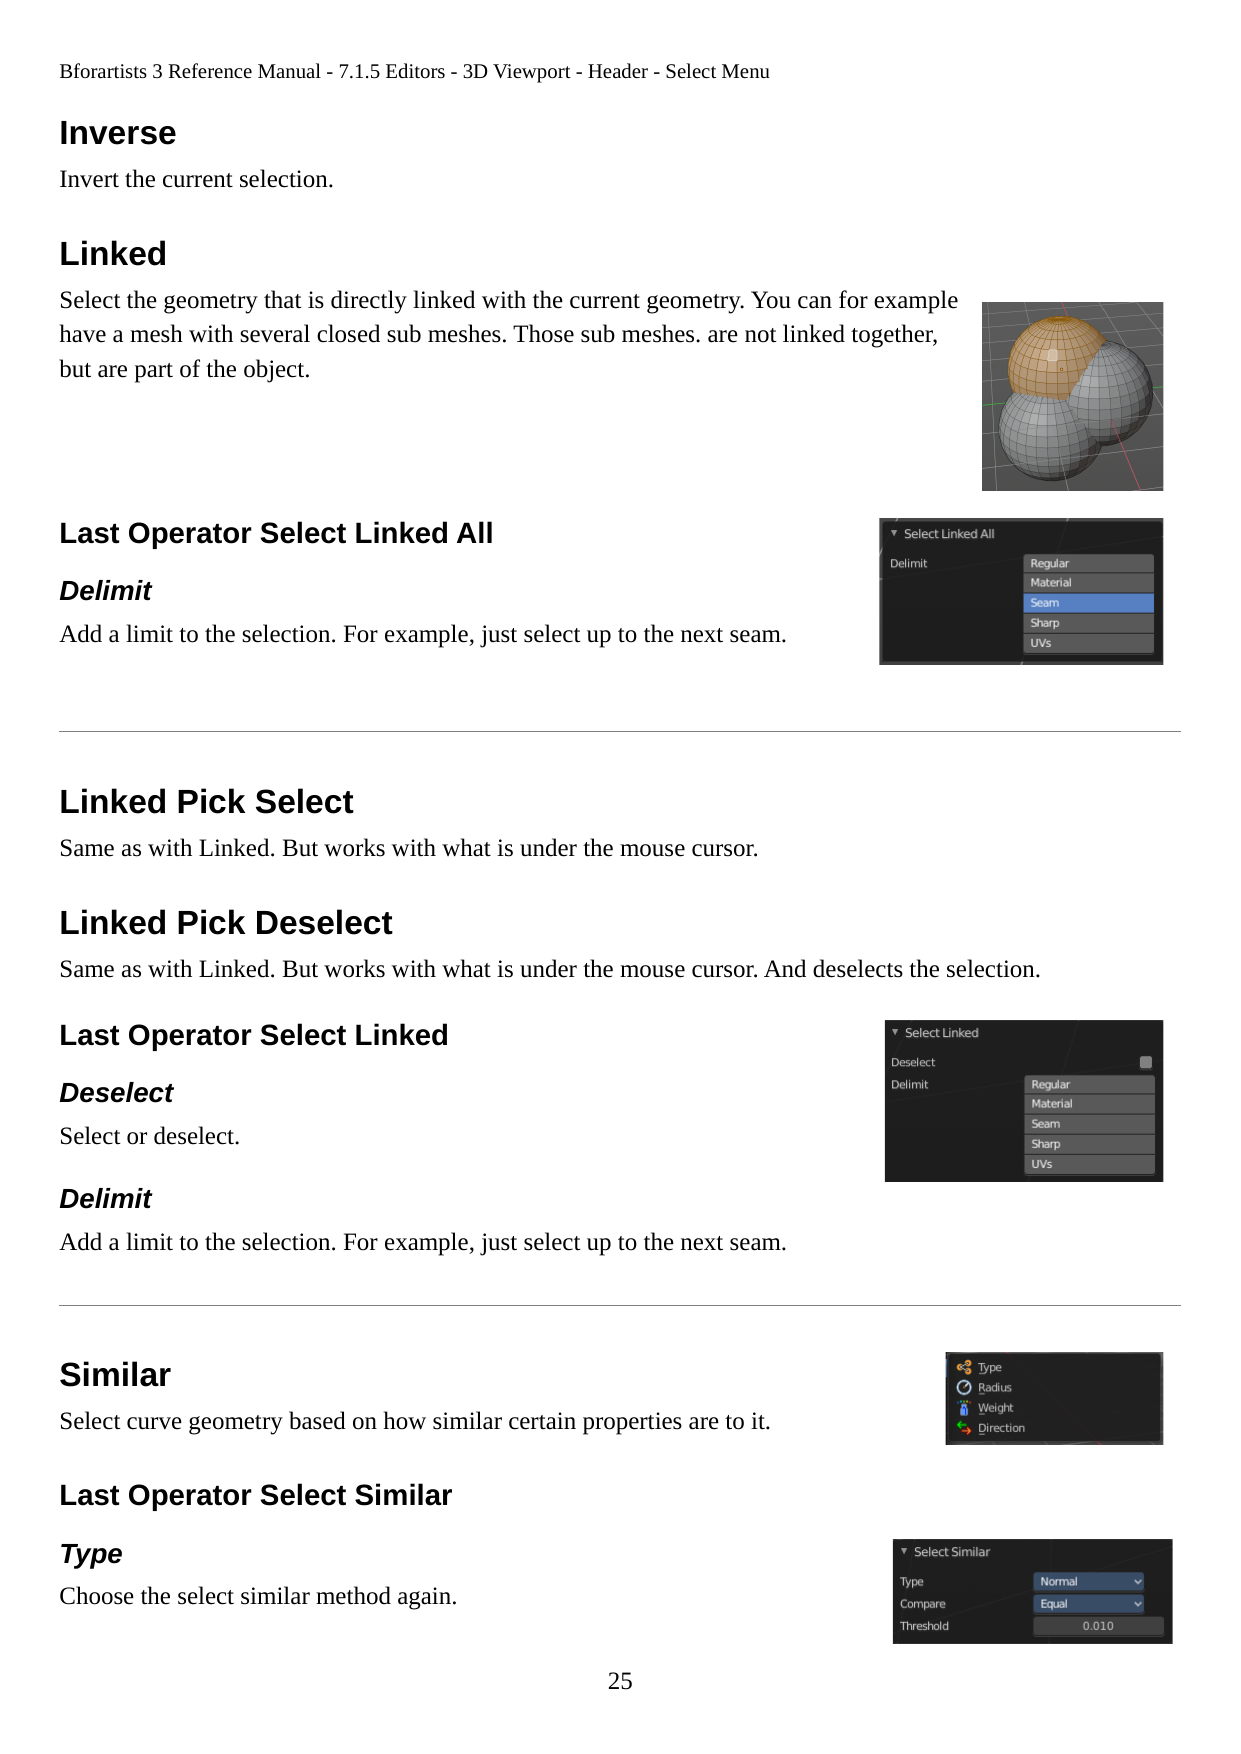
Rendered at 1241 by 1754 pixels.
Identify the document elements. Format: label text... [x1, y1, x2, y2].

picture [945, 1352, 1164, 1445]
picture [982, 302, 1164, 491]
text Invert the current selection. [59, 164, 1181, 192]
subtitle Inverse [59, 113, 1181, 151]
subtitle Similar [59, 1355, 945, 1394]
text Same as with Linked. But works with what is under the mouse cursor. And deselects the selection. [59, 954, 1181, 983]
subtitle Delimit [59, 574, 879, 606]
subtitle Type [59, 1537, 1181, 1569]
text Same as with Linked. But works with what is under the mouse cursor. [59, 833, 1181, 862]
subtitle Last Operator Select Linked All [59, 516, 1181, 549]
subtitle [1164, 1076, 1181, 1108]
subtitle Linked [59, 234, 1181, 272]
subtitle Linked Pick Deselect [59, 903, 1181, 941]
subtitle Deselect [59, 1076, 884, 1108]
picture [879, 518, 1164, 665]
subtitle [1164, 574, 1181, 606]
subtitle Linked Pick Select [59, 782, 1181, 820]
text Add a limit to the selection. For example, just select up to the next seam. [59, 1227, 1181, 1255]
subtitle Delimit [59, 1182, 1181, 1214]
text [1164, 1121, 1181, 1149]
text Add a limit to the selection. For example, just select up to the next seam. [59, 619, 879, 647]
text Select or deselect. [59, 1121, 884, 1149]
text Select curve geometry based on how similar certain properties are to it. [59, 1406, 945, 1435]
subtitle [1164, 1355, 1181, 1394]
text Select the geometry that is directly linked with the current geometry. You can for example have a mesh with several closed sub meshes. Those sub meshes. are not linked together, but are part of the object. [59, 285, 1181, 382]
text Choose the select similar method again. [59, 1581, 892, 1610]
picture [892, 1539, 1173, 1644]
picture [884, 1020, 1164, 1182]
subtitle Last Operator Select Linked [59, 1018, 1181, 1051]
subtitle Last Operator Select Similar [59, 1478, 1181, 1512]
